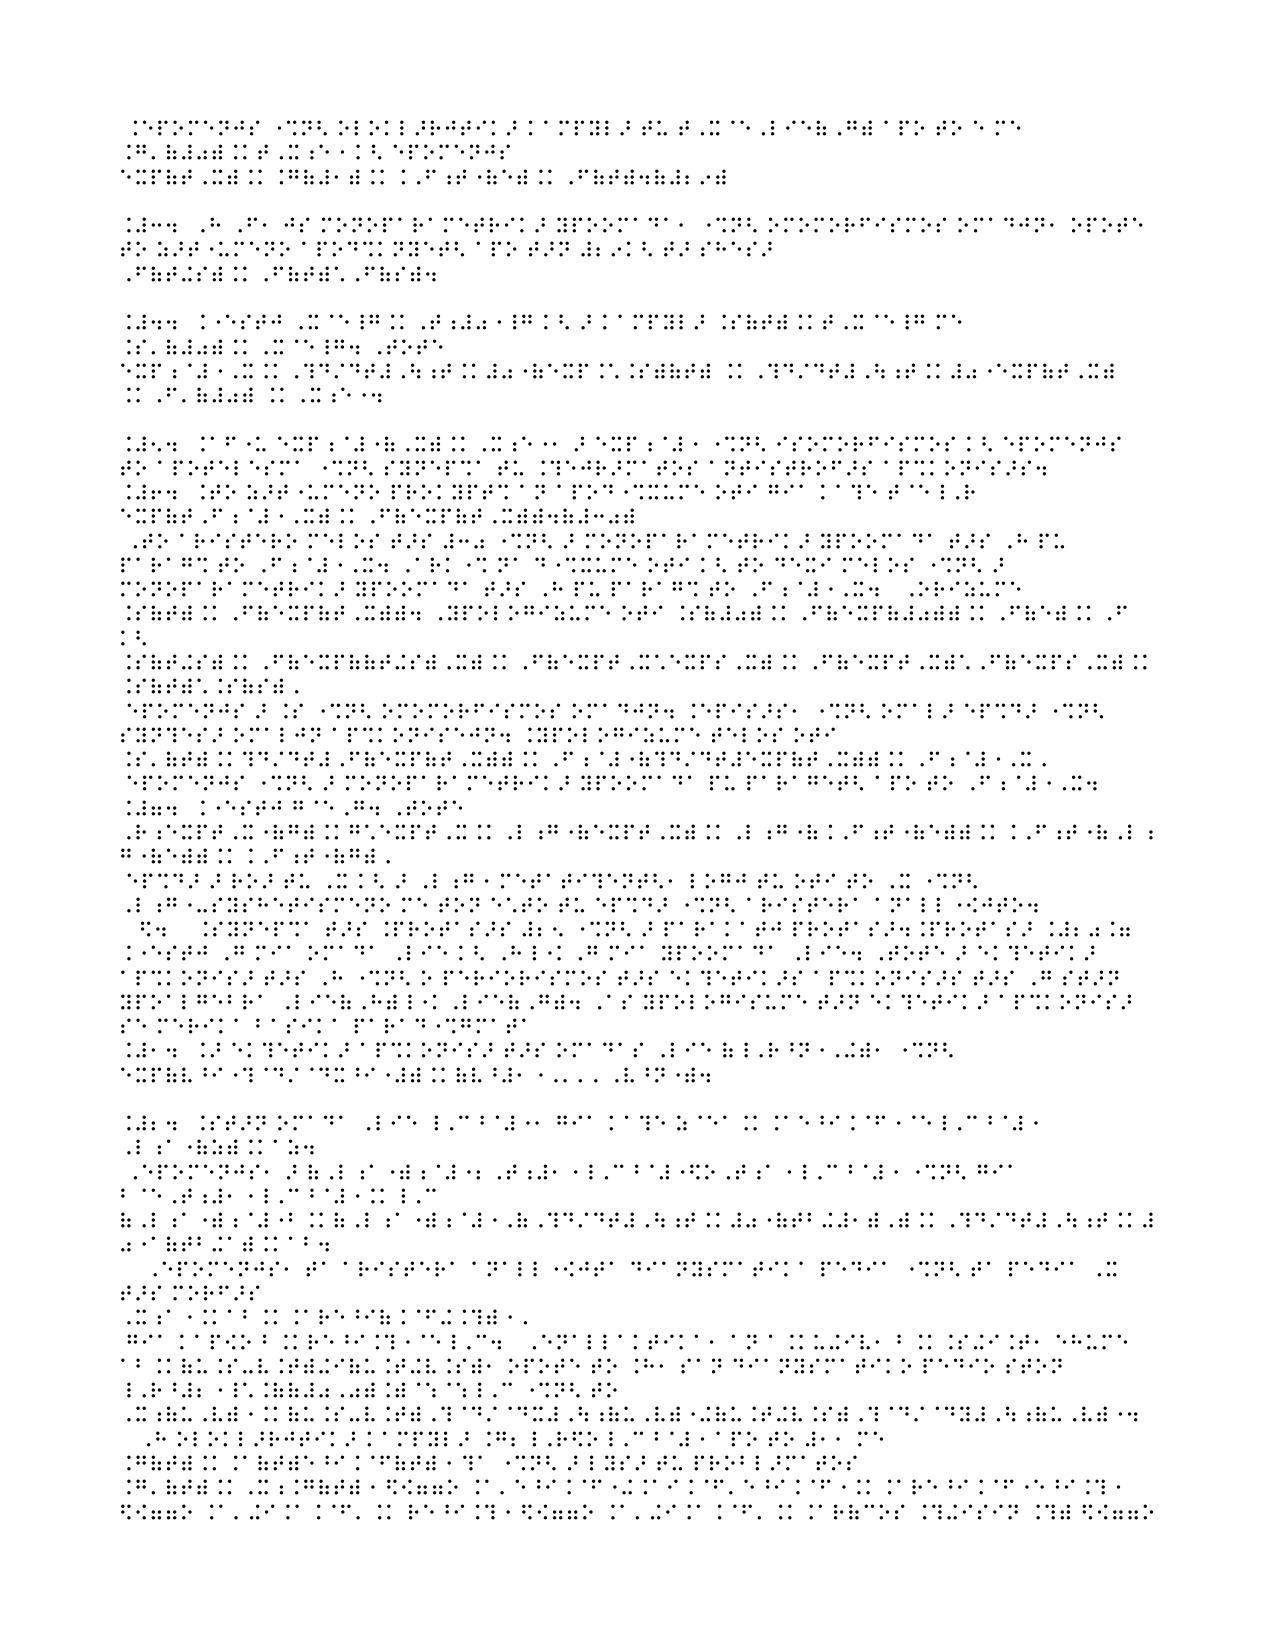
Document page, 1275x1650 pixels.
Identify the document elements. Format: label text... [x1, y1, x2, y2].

text ⠨⠼⠖⠲ ⠨⠞⠕ ⠵⠜⠞⠐⠥⠍⠑⠝⠕ ⠏⠗⠕⠅⠽⠏⠞⠩ ⠁⠝ ⠁⠏⠕⠙⠐⠩⠭⠥⠍⠑ ⠕⠞⠊ ⠛⠊⠁ ⠅⠁⠹⠑ ⠞⠈⠑⠸⠠⠗ [118, 482, 1157, 506]
text ⠨⠎⠷⠞⠬⠎⠾⠨⠅⠠⠋⠷⠑⠭⠏⠷⠷⠞⠬⠎⠾⠠⠭⠾⠨⠅⠠⠋⠷⠑⠭⠏⠞⠠⠭⠡⠑⠭⠏⠎⠠⠭⠾⠨⠅⠠⠋⠷⠑⠭⠏⠞⠠⠭⠾⠡⠠⠋⠷⠑⠭⠏⠎⠠⠭⠾⠨⠅⠨⠎⠷⠞⠾⠡⠨⠎⠷⠎⠾⠠ [118, 652, 1157, 701]
text ⠨⠼⠶⠲ ⠨⠐⠑⠎⠞⠚ ⠛⠈⠑⠠⠛⠲ ⠠⠞⠕⠞⠑ [118, 798, 1157, 822]
text ⠨⠼⠆⠲ ⠨⠎⠞⠜⠝ ⠕⠍⠁⠙⠁ ⠠⠇⠊⠑ ⠸⠠⠉⠘⠈⠼⠐⠂ ⠛⠊⠁ ⠅⠁⠹⠑ ⠵⠈⠑⠁⠨⠅⠨⠁⠑⠘⠊⠨⠈⠋⠐⠈⠑⠸⠠⠉⠘⠈⠼⠐ [118, 1113, 1157, 1137]
text ⠨⠼⠢⠲ ⠨⠁⠋⠐⠥ ⠑⠭⠏⠰⠈⠼⠐⠷⠠⠭⠾⠨⠅⠠⠭⠰⠑⠐⠂ ⠜ ⠑⠭⠏⠰⠈⠼⠐ ⠐⠩⠝⠣ ⠊⠎⠕⠍⠕⠗⠋⠊⠎⠍⠕⠎ ⠅⠣ ⠑⠏⠕⠍⠑⠝⠚⠎ ⠞⠕ ⠁⠏⠕⠞⠑⠇⠑⠎⠍⠁ ⠐⠩⠝⠣ ⠎⠽⠝⠑⠏⠩⠁ ⠞⠥ ⠨⠹⠑⠚⠗⠜⠍⠁⠞⠕⠎ ⠁⠝⠞⠊⠎⠞⠗⠕⠋⠜⠎ ⠁⠏⠩⠅⠕⠝⠊⠎⠜⠎⠲ [118, 434, 1157, 482]
text ⠑⠏⠕⠍⠑⠝⠚⠎ ⠐⠩⠝⠣ ⠜ ⠍⠕⠝⠕⠏⠁⠗⠁⠍⠑⠞⠗⠊⠅⠜ ⠽⠏⠕⠕⠍⠁⠙⠁ ⠏⠥ ⠏⠁⠗⠁⠛⠑⠞⠣ ⠁⠏⠕ ⠞⠕ ⠠⠋⠰⠈⠼⠐⠠⠭⠲ [118, 773, 1157, 798]
text ⠑⠭⠏⠷⠧⠘⠊⠐⠹⠈⠙⠌⠈⠙⠭⠘⠊⠐⠼⠾⠨⠅⠷⠧⠘⠼⠂⠐⠠⠄⠄⠄⠠⠧⠘⠝⠐⠾⠲ [118, 1065, 1157, 1089]
text ⠨⠼⠒⠲ ⠠⠓ ⠠⠋⠂ ⠚⠎ ⠍⠕⠝⠕⠏⠁⠗⠁⠍⠑⠞⠗⠊⠅⠜ ⠽⠏⠕⠕⠍⠁⠙⠁⠂ ⠐⠩⠝⠣ ⠕⠍⠕⠍⠕⠗⠋⠊⠎⠍⠕⠎ ⠕⠍⠁⠙⠚⠝⠂ ⠕⠏⠕⠞⠑ ⠞⠕ ⠵⠜⠞⠐⠥⠍⠑⠝⠕ ⠁⠏⠕⠙⠩⠅⠝⠽⠑⠞⠣ ⠁⠏⠕ ⠞⠜⠝ ⠼⠆⠔⠅⠣ ⠞⠜ ⠎⠓⠑⠎⠜ [118, 215, 1157, 264]
text ⠨⠼⠲⠲ ⠨⠐⠑⠎⠞⠚ ⠠⠭⠈⠑⠸⠛⠨⠅⠠⠞⠰⠼⠴⠐⠸⠛ ⠅⠣ ⠜ ⠅⠁⠍⠏⠽⠇⠜ ⠨⠎⠷⠞⠾⠨⠅⠞⠠⠭⠈⠑⠸⠛ ⠍⠑ ⠨⠎⠄⠷⠼⠴⠾⠨⠅⠠⠭⠈⠑⠸⠛⠲ ⠠⠞⠕⠞⠑ [118, 312, 1157, 361]
text ⠨⠛⠄⠷⠞⠾⠨⠅⠠⠭⠰⠨⠛⠷⠞⠾⠐ ⠫⠪⠶⠶⠕ ⠨⠁⠄⠑⠘⠊⠨⠈⠋⠐⠬⠨⠁⠊⠨⠈⠋⠄⠑⠘⠊⠨⠈⠋⠐⠨⠅⠨⠁⠗⠑⠘⠊⠨⠈⠋⠐⠑⠘⠊⠨⠹⠐ ⠫⠪⠶⠶⠕ ⠨⠁⠄⠬⠊⠨⠁⠨⠈⠋⠄⠨⠅ ⠗⠑⠘⠊⠨⠹⠐ ⠫⠪⠶⠶⠕ ⠨⠁⠄⠬⠊⠨⠁⠨⠈⠋⠄⠨⠅⠨⠁⠗⠷⠉⠕⠎ ⠨⠹⠬⠊⠎⠊⠝ ⠨⠹⠾ ⠫⠪⠶⠶⠕ [118, 1477, 1157, 1526]
text ⠨⠼⠂⠲ ⠨⠜ ⠑⠅⠹⠑⠞⠊⠅⠜ ⠁⠏⠩⠅⠕⠝⠊⠎⠜ ⠞⠜⠎ ⠕⠍⠁⠙⠁⠎ ⠠⠇⠊⠑ ⠷⠸⠠⠗⠘⠝⠐⠠⠬⠾⠂ ⠐⠩⠝⠣ [118, 1040, 1157, 1065]
text ⠨⠑⠏⠕⠍⠑⠝⠚⠎ ⠐⠩⠝⠣ ⠕⠇⠕⠅⠇⠜⠗⠚⠞⠊⠅⠜ ⠅⠁⠍⠏⠽⠇⠜ ⠞⠥ ⠞⠠⠭⠈⠑⠠⠇⠊⠑⠷⠠⠛⠾ ⠁⠏⠕ ⠞⠕ ⠑ ⠍⠑ ⠨⠛⠄⠷⠼⠴⠾⠨⠅⠞⠠⠭⠰⠑⠐ ⠅⠣ ⠑⠏⠕⠍⠑⠝⠚⠎ [118, 118, 1157, 167]
text ⠠⠓ ⠕⠇⠕⠅⠇⠜⠗⠚⠞⠊⠅⠜ ⠅⠁⠍⠏⠽⠇⠜ ⠨⠛⠆⠸⠠⠗⠫⠕⠸⠠⠉⠘⠈⠼⠐ ⠁⠏⠕ ⠞⠕ ⠼⠂⠂ ⠍⠑ ⠨⠛⠷⠞⠾⠨⠅⠨⠁⠷⠞⠾⠑⠘⠊⠨⠈⠋⠷⠞⠾⠐ ⠹⠁ ⠐⠩⠝⠣ ⠜ ⠇⠽⠎⠜ ⠞⠥ ⠏⠗⠕⠃⠇⠜⠍⠁⠞⠕⠎ [118, 1429, 1157, 1477]
text ⠑⠭⠏⠰⠈⠼⠐⠠⠭⠨⠅⠠⠹⠙⠌⠙⠞⠼⠠⠳⠰⠞⠨⠅⠼⠴⠐⠷⠑⠭⠏⠨⠡⠨⠎⠾⠷⠞⠾ ⠨⠅⠠⠹⠙⠌⠙⠞⠼⠠⠳⠰⠞⠨⠅⠼⠴⠐⠑⠭⠏⠷⠞⠠⠭⠾ ⠨⠅⠠⠋⠄⠷⠼⠴⠾ ⠨⠅⠠⠭⠰⠑⠐⠲ [118, 361, 1157, 409]
text ⠠⠭⠰⠷⠥⠠⠧⠾⠐⠨⠅⠷⠥⠨⠎⠤⠧⠨⠞⠾⠠⠹⠈⠙⠌⠈⠙⠭⠼⠠⠳⠰⠷⠥⠠⠧⠾⠐⠬⠷⠥⠨⠞⠬⠧⠨⠎⠾⠠⠹⠈⠙⠌⠈⠙⠽⠼⠠⠳⠰⠷⠥⠠⠧⠾⠐⠲ [118, 1404, 1157, 1429]
text ⠑⠏⠩⠙⠜ ⠜ ⠗⠕⠜ ⠞⠥ ⠠⠭ ⠅⠣ ⠜ ⠠⠇⠰⠛⠐ ⠍⠑⠞⠁⠞⠊⠹⠑⠝⠞⠣⠂ ⠇⠕⠛⠚ ⠞⠥ ⠕⠞⠊ ⠞⠕ ⠠⠭ ⠐⠩⠝⠣ ⠠⠇⠰⠛⠐⠤⠎⠽⠎⠓⠑⠞⠊⠎⠍⠑⠝⠕ ⠍⠑ ⠞⠕⠝ ⠑⠡⠞⠕ ⠞⠥ ⠑⠏⠩⠙⠜ ⠐⠩⠝⠣ ⠁⠗⠊⠎⠞⠑⠗⠁ ⠁⠝⠁⠇⠇⠐⠪⠚⠞⠕⠲ [118, 871, 1157, 919]
text ⠠⠗⠰⠑⠭⠏⠞⠠⠭⠐⠷⠛⠾⠨⠅⠛⠡⠑⠭⠏⠞⠠⠭⠨⠅⠠⠇⠰⠛⠐⠷⠑⠭⠏⠞⠠⠭⠾⠨⠅⠠⠇⠰⠛⠐⠷⠨⠠⠋⠰⠞⠐⠷⠑⠾⠾⠨⠅⠨⠠⠋⠰⠞⠐⠷⠠⠇⠰⠛⠐⠷⠑⠾⠾⠨⠅⠨⠠⠋⠰⠞⠐⠷⠛⠾⠠ [118, 822, 1157, 871]
text ⠠⠑⠏⠕⠍⠑⠝⠚⠎⠂ ⠞⠁ ⠁⠗⠊⠎⠞⠑⠗⠁ ⠁⠝⠁⠇⠇⠐⠪⠚⠞⠁ ⠙⠊⠁⠝⠽⠎⠍⠁⠞⠊⠅⠁ ⠏⠑⠙⠊⠁ ⠐⠩⠝⠣ ⠞⠁ ⠏⠑⠙⠊⠁ ⠠⠭ ⠞⠜⠎ ⠍⠕⠗⠋⠜⠎ [118, 1259, 1157, 1307]
text ⠠⠞⠕ ⠁⠗⠊⠎⠞⠑⠗⠕ ⠍⠑⠇⠕⠎ ⠞⠜⠎ ⠼⠒⠴ ⠐⠩⠝⠣ ⠜ ⠍⠕⠝⠕⠏⠁⠗⠁⠍⠑⠞⠗⠊⠅⠜ ⠽⠏⠕⠕⠍⠁⠙⠁ ⠞⠜⠎ ⠠⠓ ⠏⠥ ⠏⠁⠗⠁⠛⠩ ⠞⠕ ⠠⠋⠰⠈⠼⠐⠠⠭⠲ ⠠⠁⠗⠅⠐⠩ ⠝⠁ ⠙⠐⠩⠭⠥⠍⠑ ⠕⠞⠊ ⠅⠣ ⠞⠕ ⠙⠑⠭⠊ ⠍⠑⠇⠕⠎ ⠐⠩⠝⠣ ⠜ ⠍⠕⠝⠕⠏⠁⠗⠁⠍⠑⠞⠗⠊⠅⠜ ⠽⠏⠕⠕⠍⠁⠙⠁ ⠞⠜⠎ ⠠⠓ ⠏⠥ ⠏⠁⠗⠁⠛⠩ ⠞⠕ ⠠⠋⠰⠈⠼⠐⠠⠭⠲ ⠠⠕⠗⠊⠵⠥⠍⠑ ⠨⠎⠷⠞⠾⠨⠅⠠⠋⠷⠑⠭⠏⠷⠞⠠⠭⠾⠾⠲ ⠠⠽⠏⠕⠇⠕⠛⠊⠵⠥⠍⠑ ⠕⠞⠊ ⠨⠎⠷⠼⠴⠾⠨⠅⠠⠋⠷⠑⠭⠏⠷⠼⠴⠾⠾⠨⠅⠠⠋⠷⠑⠾⠨⠅⠠⠋ ⠅⠣ [118, 531, 1157, 652]
text ⠠⠑⠏⠕⠍⠑⠝⠚⠎⠂ ⠜ ⠷⠠⠇⠰⠁⠐⠾⠰⠈⠼⠐⠆⠠⠞⠰⠼⠂⠐⠸⠠⠉⠘⠈⠼⠐⠫⠕⠠⠞⠰⠁⠐⠸⠠⠉⠘⠈⠼⠐ ⠐⠩⠝⠣ ⠛⠊⠁ ⠃⠈⠑⠠⠞⠰⠼⠂⠐⠸⠠⠉⠘⠈⠼⠐⠨⠅⠸⠠⠉ [118, 1162, 1157, 1210]
text ⠫⠲ ⠨⠎⠽⠝⠑⠏⠩⠁ ⠞⠜⠎ ⠨⠏⠗⠕⠞⠁⠎⠜⠎ ⠼⠆⠢ ⠐⠩⠝⠣ ⠜ ⠏⠁⠗⠁⠅⠁⠞⠚ ⠏⠗⠕⠞⠁⠎⠜⠲⠨⠏⠗⠕⠞⠁⠎⠜ ⠨⠼⠆⠴⠨⠶ ⠨⠐⠑⠎⠞⠚ ⠠⠛ ⠍⠊⠁ ⠕⠍⠁⠙⠁ ⠠⠇⠊⠑ ⠅⠣ ⠠⠓⠸⠐⠅⠠⠛ ⠍⠊⠁ ⠽⠏⠕⠕⠍⠁⠙⠁ ⠠⠇⠊⠑⠲ ⠠⠞⠕⠞⠑ ⠜ ⠑⠅⠹⠑⠞⠊⠅⠜ ⠁⠏⠩⠅⠕⠝⠊⠎⠜ ⠞⠜⠎ ⠠⠓ ⠐⠩⠝⠣ ⠕ ⠏⠑⠗⠊⠕⠗⠊⠎⠍⠕⠎ ⠞⠜⠎ ⠑⠅⠹⠑⠞⠊⠅⠜⠎ ⠁⠏⠩⠅⠕⠝⠊⠎⠜⠎ ⠞⠜⠎ ⠠⠛ ⠎⠞⠜⠝ ⠽⠏⠕⠁⠇⠛⠑⠃⠗⠁ ⠠⠇⠊⠑⠷⠠⠓⠾⠸⠐⠅⠠⠇⠊⠑⠷⠠⠛⠾⠲ ⠠⠁⠎ ⠽⠏⠕⠇⠕⠛⠊⠎⠥⠍⠑ ⠞⠜⠝ ⠑⠅⠹⠑⠞⠊⠅⠜ ⠁⠏⠩⠅⠕⠝⠊⠎⠜ ⠎⠑ ⠍⠑⠗⠊⠅⠁ ⠃⠁⠎⠊⠅⠁ ⠏⠁⠗⠁⠙⠐⠩⠛⠍⠁⠞⠁ [118, 919, 1157, 1040]
text ⠠⠭⠰⠁⠐⠨⠅⠁⠃⠨⠅⠨⠁⠗⠑⠘⠊⠷⠨⠈⠋⠬⠨⠹⠾⠐⠠ [118, 1307, 1157, 1332]
text ⠷⠠⠇⠰⠁⠐⠾⠰⠈⠼⠐⠃⠨⠅⠷⠠⠇⠰⠁⠐⠾⠰⠈⠼⠐⠠⠷⠠⠹⠙⠌⠙⠞⠼⠠⠳⠰⠞⠨⠅⠼⠴⠐⠷⠞⠃⠬⠼⠂⠾⠠⠾⠨⠅⠠⠹⠙⠌⠙⠞⠼⠠⠳⠰⠞⠨⠅⠼⠴⠐⠁⠷⠞⠃⠬⠁⠾⠨⠅⠁⠃⠲ [118, 1210, 1157, 1259]
text ⠛⠊⠁ ⠅⠁⠏⠪⠕ ⠃⠨⠅⠗⠑⠘⠊⠨⠹⠐⠈⠑⠸⠠⠉⠲ ⠠⠑⠝⠁⠇⠇⠁⠅⠞⠊⠅⠁⠂ ⠁⠝ ⠁⠨⠅⠥⠬⠊⠧⠂ ⠃⠨⠅⠨⠎⠬⠊⠨⠞⠂ ⠑⠓⠥⠍⠑ ⠁⠃⠨⠅⠷⠥⠨⠎⠤⠧⠨⠞⠾⠬⠊⠷⠥⠨⠞⠬⠧⠨⠎⠾⠂ ⠕⠏⠕⠞⠑ ⠞⠕ ⠨⠓⠂ ⠎⠁⠝ ⠙⠊⠁⠝⠽⠎⠍⠁⠞⠊⠅⠕ ⠏⠑⠙⠊⠕ ⠎⠞⠕⠝ ⠸⠠⠗⠘⠼⠆⠐⠸⠡⠨⠷⠷⠼⠴⠠⠴⠾⠨⠾⠈⠱⠈⠱⠸⠠⠉ ⠐⠩⠝⠣ ⠞⠕ [118, 1332, 1157, 1404]
text ⠑⠭⠏⠷⠞⠠⠋⠰⠈⠼⠐⠠⠭⠾⠨⠅⠠⠋⠷⠑⠭⠏⠷⠞⠠⠭⠾⠾⠲⠷⠼⠒⠴⠾ [118, 506, 1157, 531]
text ⠑⠏⠕⠍⠑⠝⠚⠎ ⠜ ⠨⠎ ⠐⠩⠝⠣ ⠕⠍⠕⠍⠕⠗⠋⠊⠎⠍⠕⠎ ⠕⠍⠁⠙⠚⠝⠲ ⠨⠑⠏⠊⠎⠜⠎⠂ ⠐⠩⠝⠣ ⠕⠍⠁⠇⠜ ⠑⠏⠩⠙⠜ ⠐⠩⠝⠣ ⠎⠽⠝⠹⠑⠎⠜ ⠕⠍⠁⠇⠚⠝ ⠁⠏⠩⠅⠕⠝⠊⠎⠑⠚⠝⠲ ⠨⠽⠏⠕⠇⠕⠛⠊⠵⠥⠍⠑ ⠞⠑⠇⠕⠎ ⠕⠞⠊ [118, 701, 1157, 749]
text ⠨⠎⠄⠷⠞⠾⠨⠅⠹⠙⠌⠙⠞⠼⠠⠋⠷⠑⠭⠏⠷⠞⠠⠭⠾⠾⠨⠅⠠⠋⠰⠈⠼⠐⠷⠹⠙⠌⠙⠞⠼⠑⠭⠏⠷⠞⠠⠭⠾⠾⠨⠅⠠⠋⠰⠈⠼⠐⠠⠭⠠ [118, 749, 1157, 773]
text ⠑⠭⠏⠷⠞⠠⠭⠾⠨⠅⠨⠛⠷⠼⠂⠾⠨⠅⠨⠠⠋⠰⠞⠐⠷⠑⠾⠨⠅⠠⠋⠷⠞⠾⠲⠷⠼⠆⠔⠾ [118, 167, 1157, 191]
text ⠠⠇⠰⠁⠐⠷⠵⠾⠨⠅⠁⠵⠲ [118, 1137, 1157, 1162]
text ⠠⠋⠷⠞⠬⠎⠾⠨⠅⠠⠋⠷⠞⠾⠡⠠⠋⠷⠎⠾⠲ [118, 264, 1157, 288]
